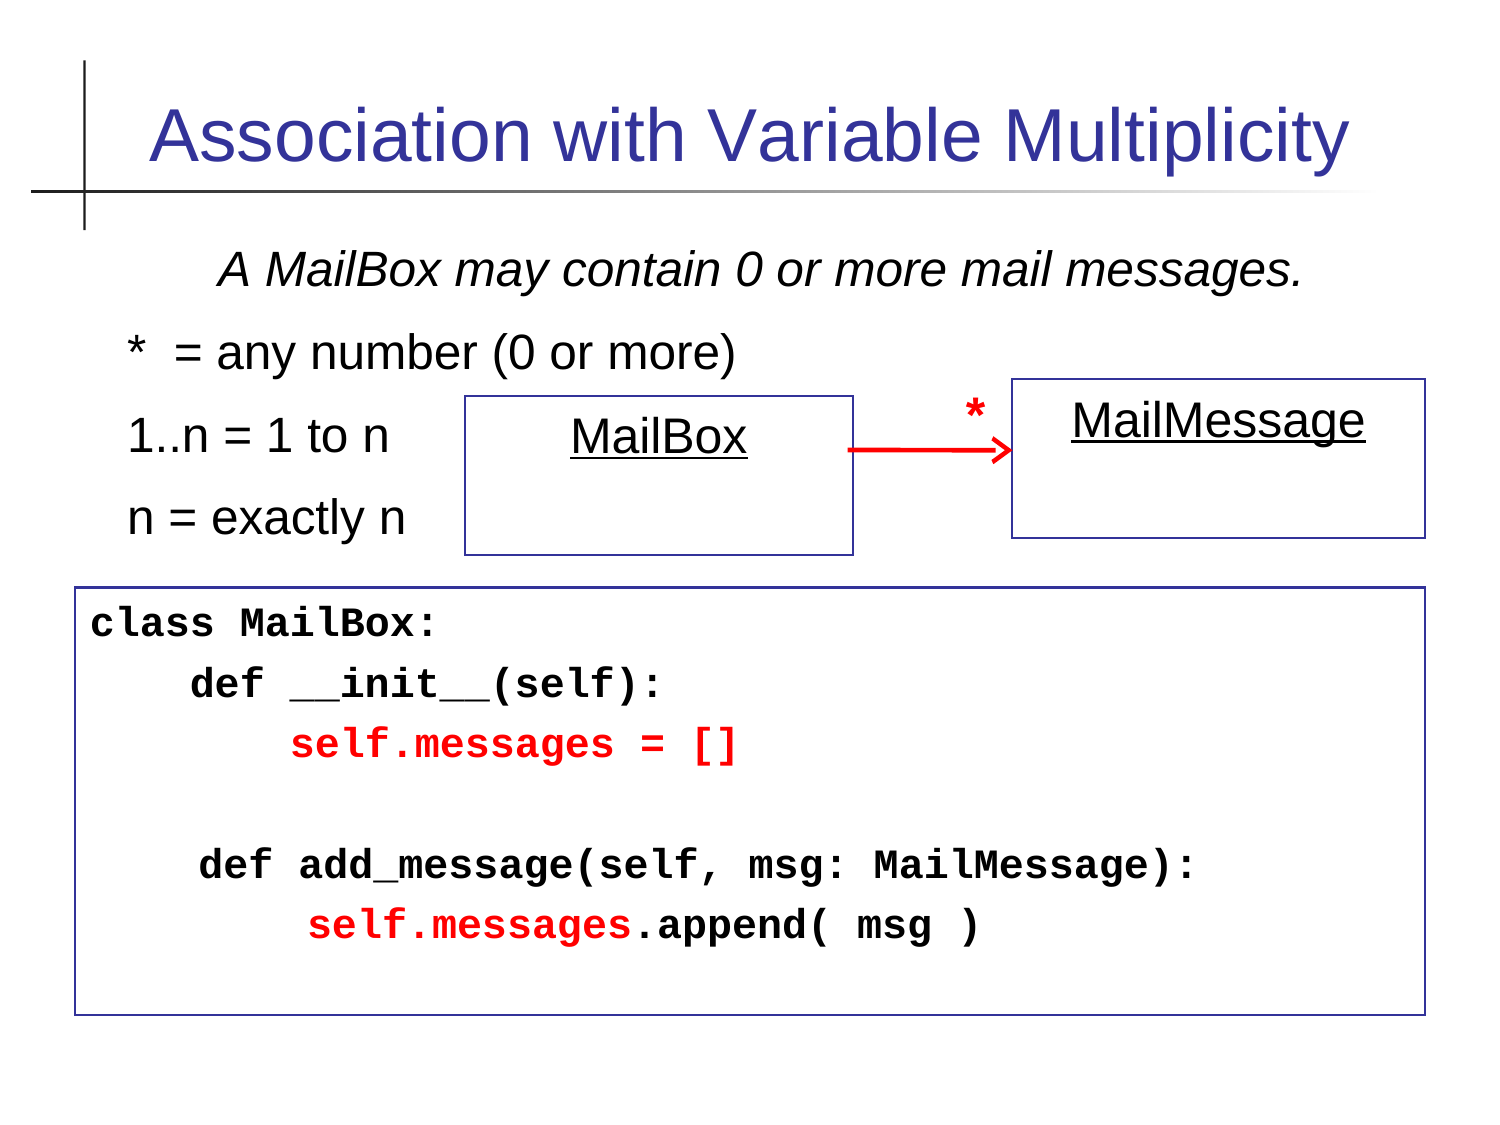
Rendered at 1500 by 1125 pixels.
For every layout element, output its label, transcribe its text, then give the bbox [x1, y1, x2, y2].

text_box * [875, 374, 1001, 451]
title Association with Variable Multiplicity [100, 42, 1400, 185]
text_box class MailBox: def __init__(self): self.messages = [] def add_message(self, msg: MailMessage): self.messages.append( msg ) [75, 587, 1426, 1016]
text_box MailMessage [1012, 379, 1426, 539]
text_box MailBox [465, 396, 853, 555]
list A MailBox may contain 0 or more mail messages. * = any number (0 or more) 1..n = 1 to n n = exactly n [110, 229, 1411, 556]
